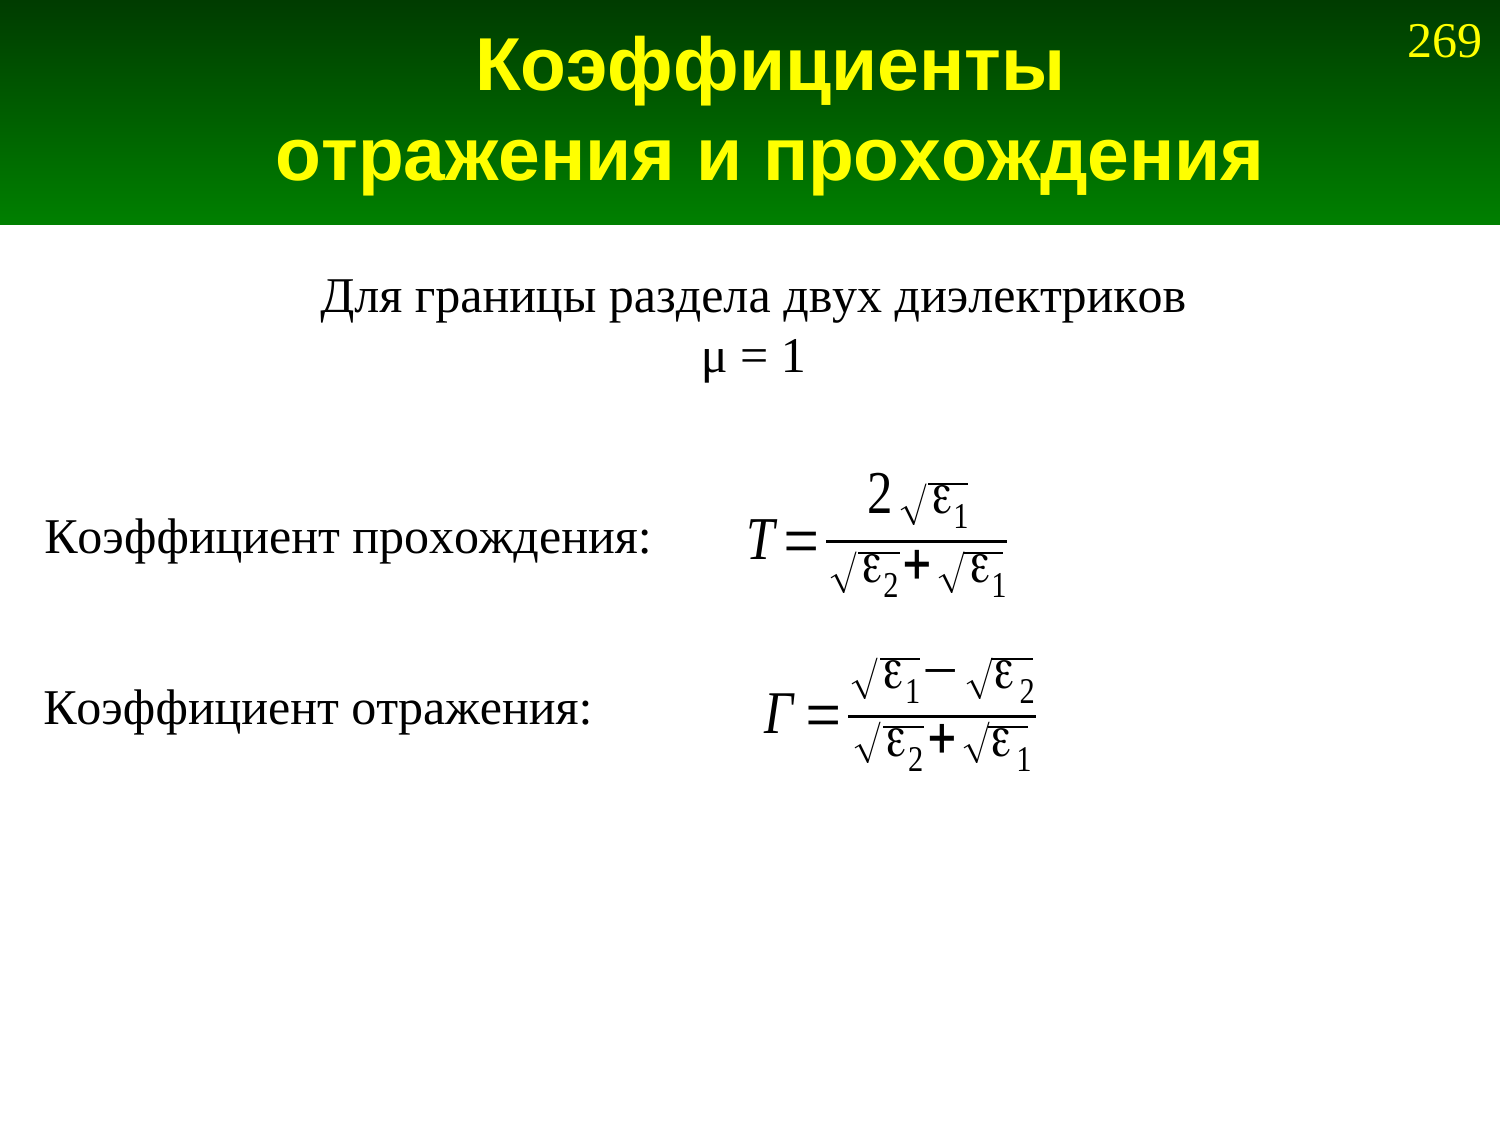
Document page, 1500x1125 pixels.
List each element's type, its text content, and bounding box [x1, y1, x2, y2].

text_box Коэффициент прохождения: [29, 495, 667, 571]
chart [748, 653, 1052, 780]
title Коэффициенты отражения и прохождения [100, 7, 1441, 204]
text_box Коэффициент отражения: [28, 667, 608, 743]
text_box Для границы раздела двух диэлектриков μ = 1 [305, 254, 1202, 390]
chart [733, 460, 1023, 606]
